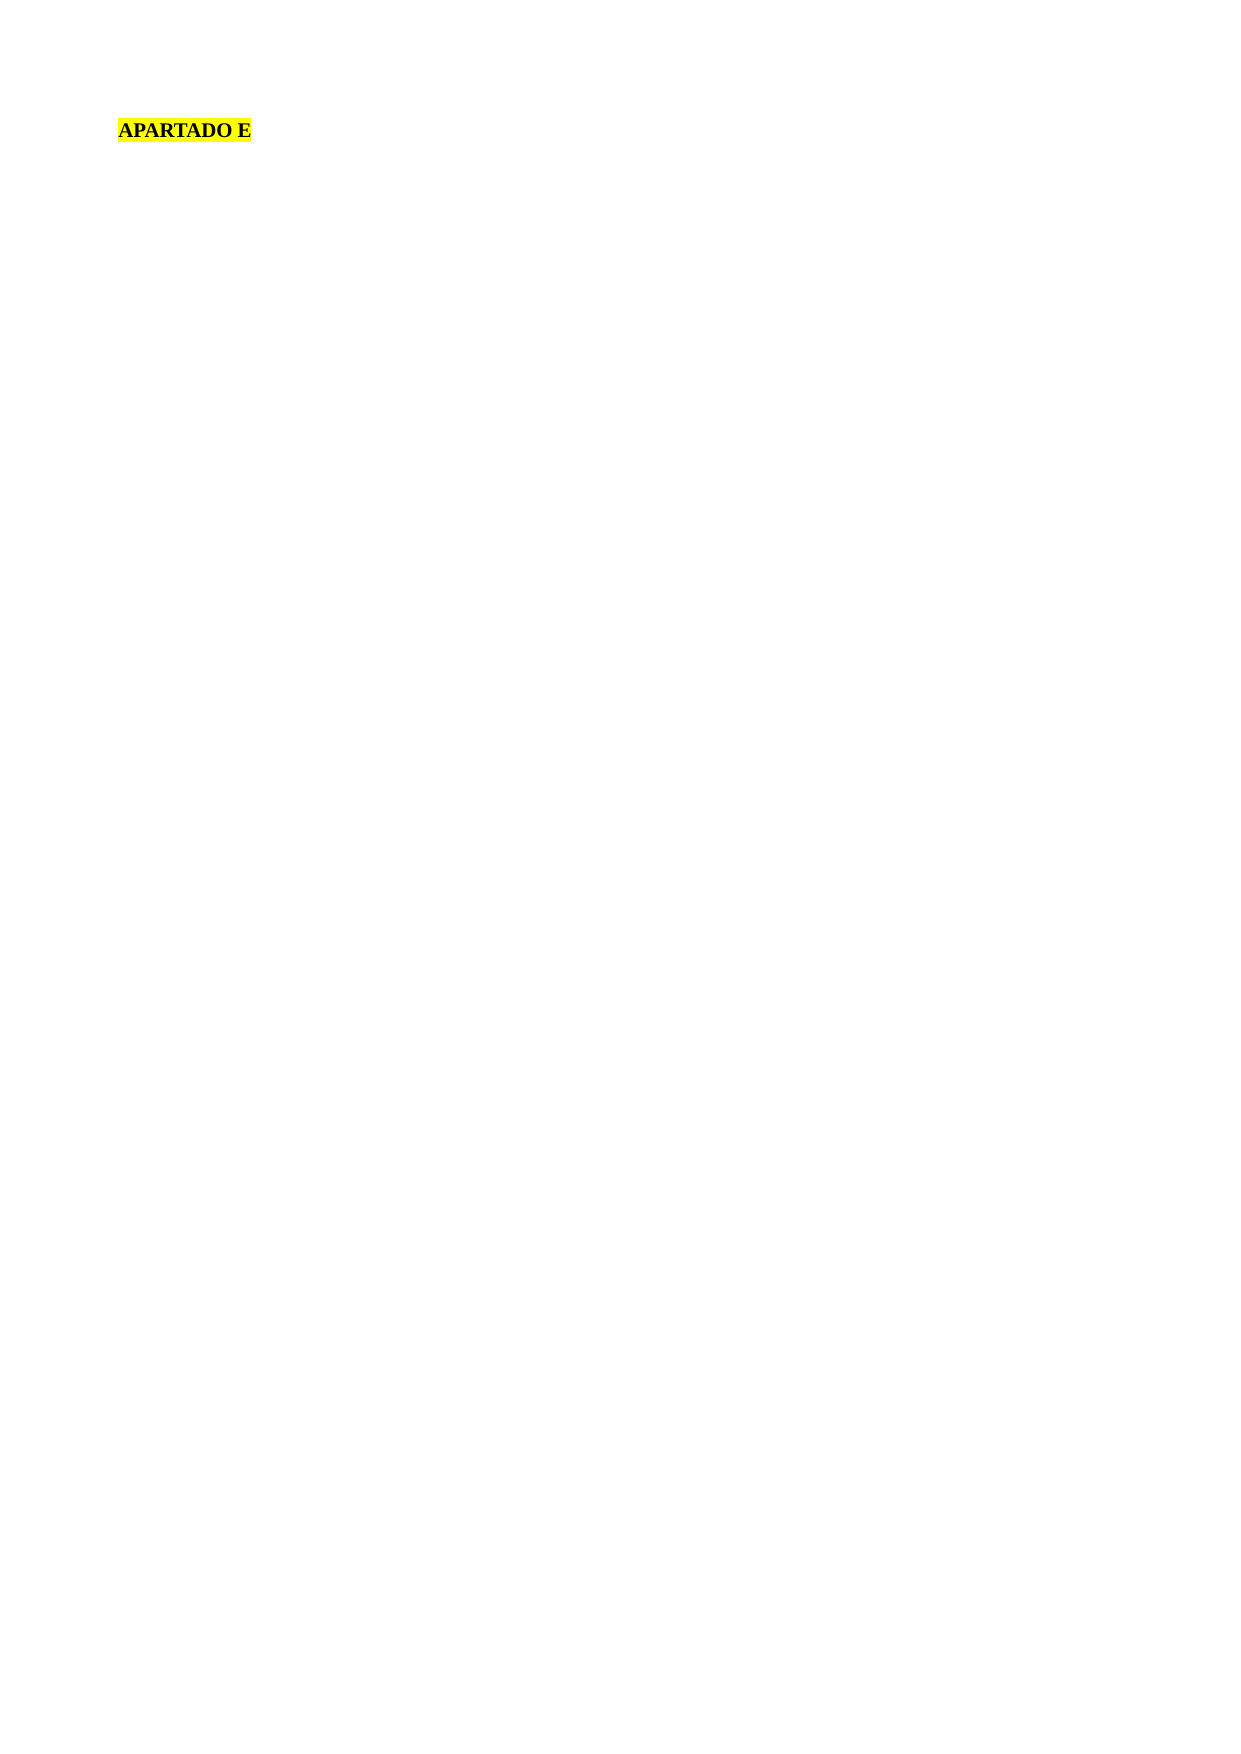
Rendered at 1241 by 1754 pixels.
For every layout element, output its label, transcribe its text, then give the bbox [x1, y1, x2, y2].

text APARTADO E [118, 118, 1122, 142]
